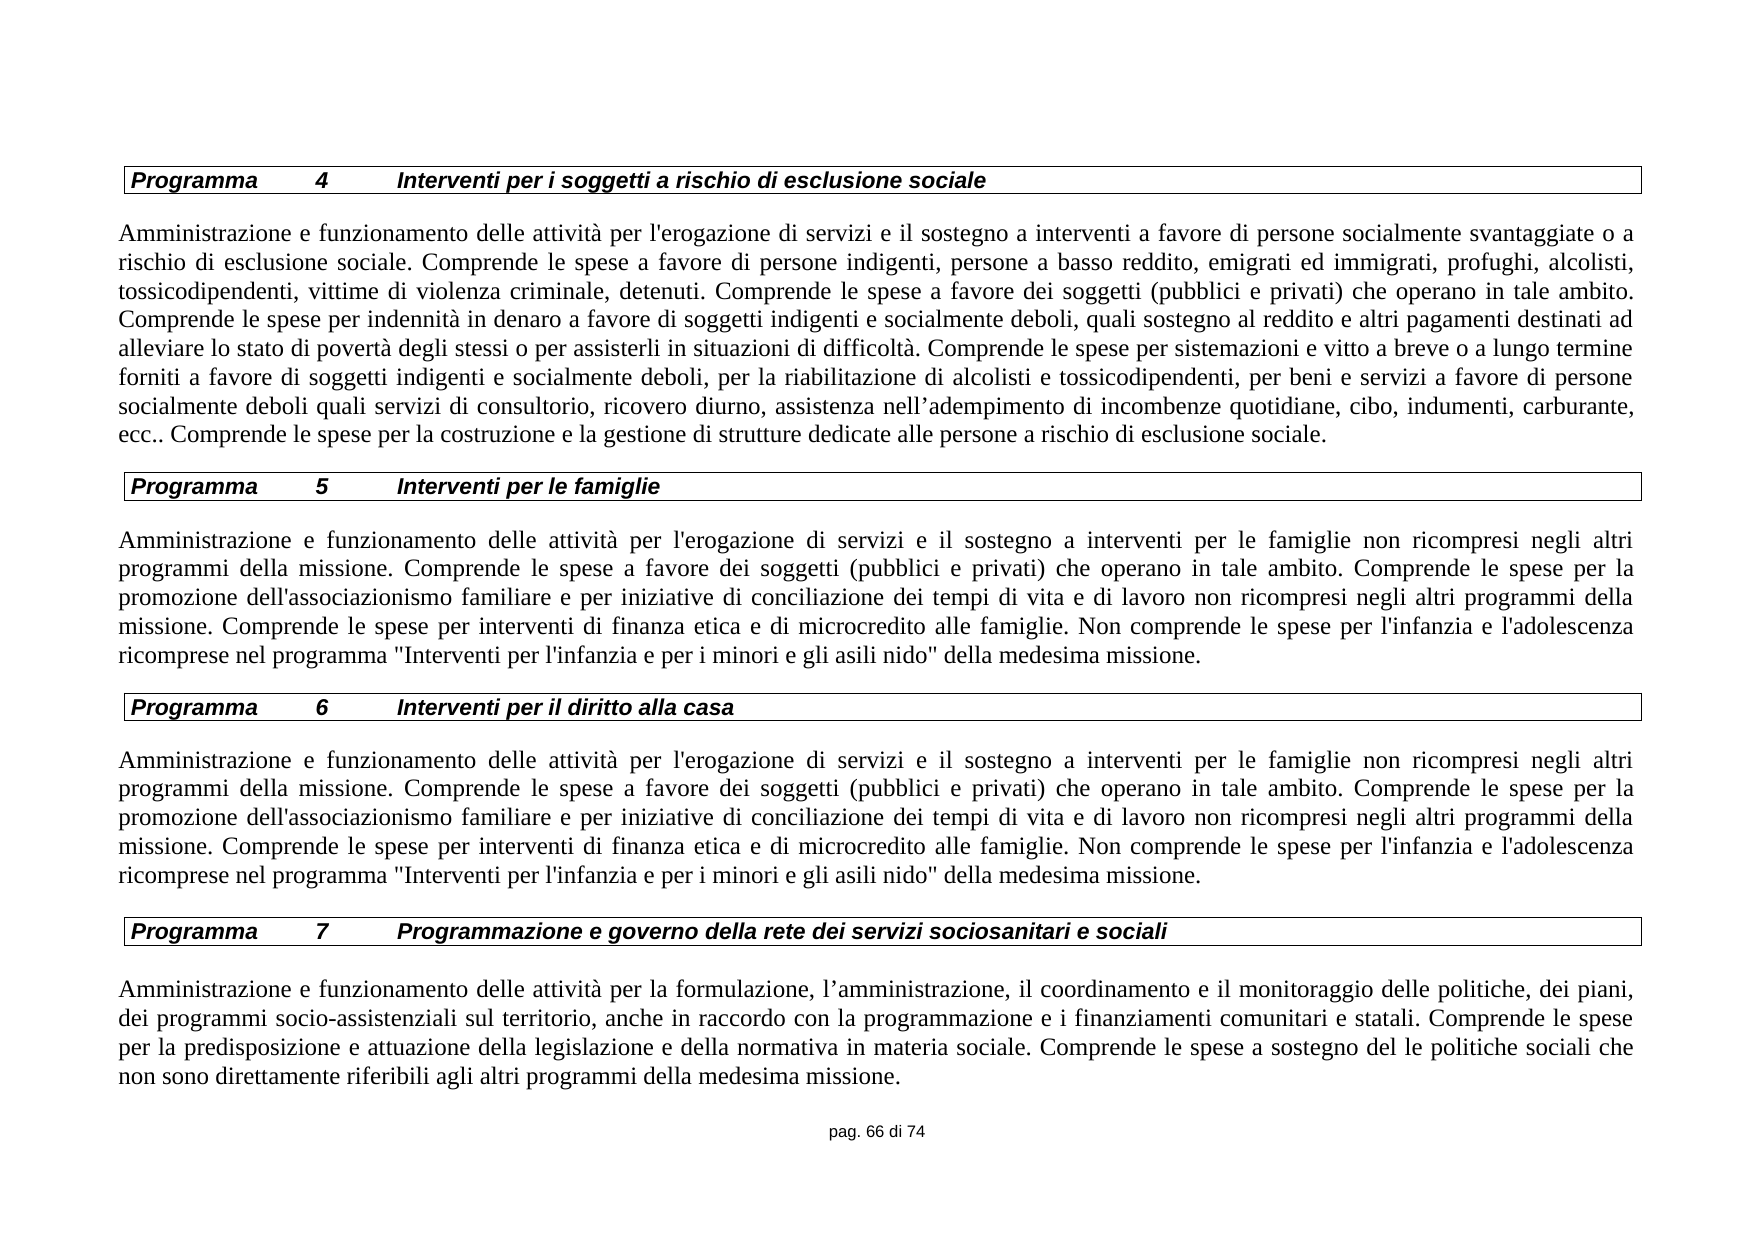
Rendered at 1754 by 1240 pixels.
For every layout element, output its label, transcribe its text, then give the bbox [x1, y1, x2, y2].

text Amministrazione e funzionamento delle attività per l'erogazione di servizi e il sostegno a interventi a favore di persone socialmente svantaggiate o a rischio di esclusione sociale. Comprende le spese a favore di persone indigenti, persone a basso reddito, emigrati ed immigrati, profughi, alcolisti, tossicodipendenti, vittime di violenza criminale, detenuti. Comprende le spese a favore dei soggetti (pubblici e privati) che operano in tale ambito. Comprende le spese per indennità in denaro a favore di soggetti indigenti e socialmente deboli, quali sostegno al reddito e altri pagamenti destinati ad alleviare lo stato di povertà degli stessi o per assisterli in situazioni di difficoltà. Comprende le spese per sistemazioni e vitto a breve o a lungo termine forniti a favore di soggetti indigenti e socialmente deboli, per la riabilitazione di alcolisti e tossicodipendenti, per beni e servizi a favore di persone socialmente deboli quali servizi di consultorio, ricovero diurno, assistenza nell’adempimento di incombenze quotidiane, cibo, indumenti, carburante, ecc.. Comprende le spese per la costruzione e la gestione di strutture dedicate alle persone a rischio di esclusione sociale. [118, 218, 1636, 448]
table_header 6 [309, 694, 391, 720]
table_header Interventi per i soggetti a rischio di esclusione sociale [391, 167, 1641, 193]
table_header 5 [309, 473, 391, 500]
table_header Programma [125, 473, 309, 500]
text Amministrazione e funzionamento delle attività per l'erogazione di servizi e il sostegno a interventi per le famiglie non ricompresi negli altri programmi della missione. Comprende le spese a favore dei soggetti (pubblici e privati) che operano in tale ambito. Comprende le spese per la promozione dell'associazionismo familiare e per iniziative di conciliazione dei tempi di vita e di lavoro non ricompresi negli altri programmi della missione. Comprende le spese per interventi di finanza etica e di microcredito alle famiglie. Non comprende le spese per l'infanzia e l'adolescenza ricomprese nel programma "Interventi per l'infanzia e per i minori e gli asili nido" della medesima missione. [118, 745, 1636, 888]
table_header Programma [125, 167, 309, 193]
table_header 4 [309, 167, 391, 193]
table_header Programmazione e governo della rete dei servizi sociosanitari e sociali [391, 918, 1641, 945]
text Amministrazione e funzionamento delle attività per la formulazione, l’amministrazione, il coordinamento e il monitoraggio delle politiche, dei piani, dei programmi socio-assistenziali sul territorio, anche in raccordo con la programmazione e i finanziamenti comunitari e statali. Comprende le spese per la predisposizione e attuazione della legislazione e della normativa in materia sociale. Comprende le spese a sostegno del le politiche sociali che non sono direttamente riferibili agli altri programmi della medesima missione. [118, 974, 1636, 1089]
table_header Interventi per le famiglie [391, 473, 1641, 500]
table_header Programma [125, 918, 309, 945]
table_header 7 [309, 918, 391, 945]
table_header Programma [125, 694, 309, 720]
table_header Interventi per il diritto alla casa [391, 694, 1641, 720]
text Amministrazione e funzionamento delle attività per l'erogazione di servizi e il sostegno a interventi per le famiglie non ricompresi negli altri programmi della missione. Comprende le spese a favore dei soggetti (pubblici e privati) che operano in tale ambito. Comprende le spese per la promozione dell'associazionismo familiare e per iniziative di conciliazione dei tempi di vita e di lavoro non ricompresi negli altri programmi della missione. Comprende le spese per interventi di finanza etica e di microcredito alle famiglie. Non comprende le spese per l'infanzia e l'adolescenza ricomprese nel programma "Interventi per l'infanzia e per i minori e gli asili nido" della medesima missione. [118, 525, 1636, 668]
